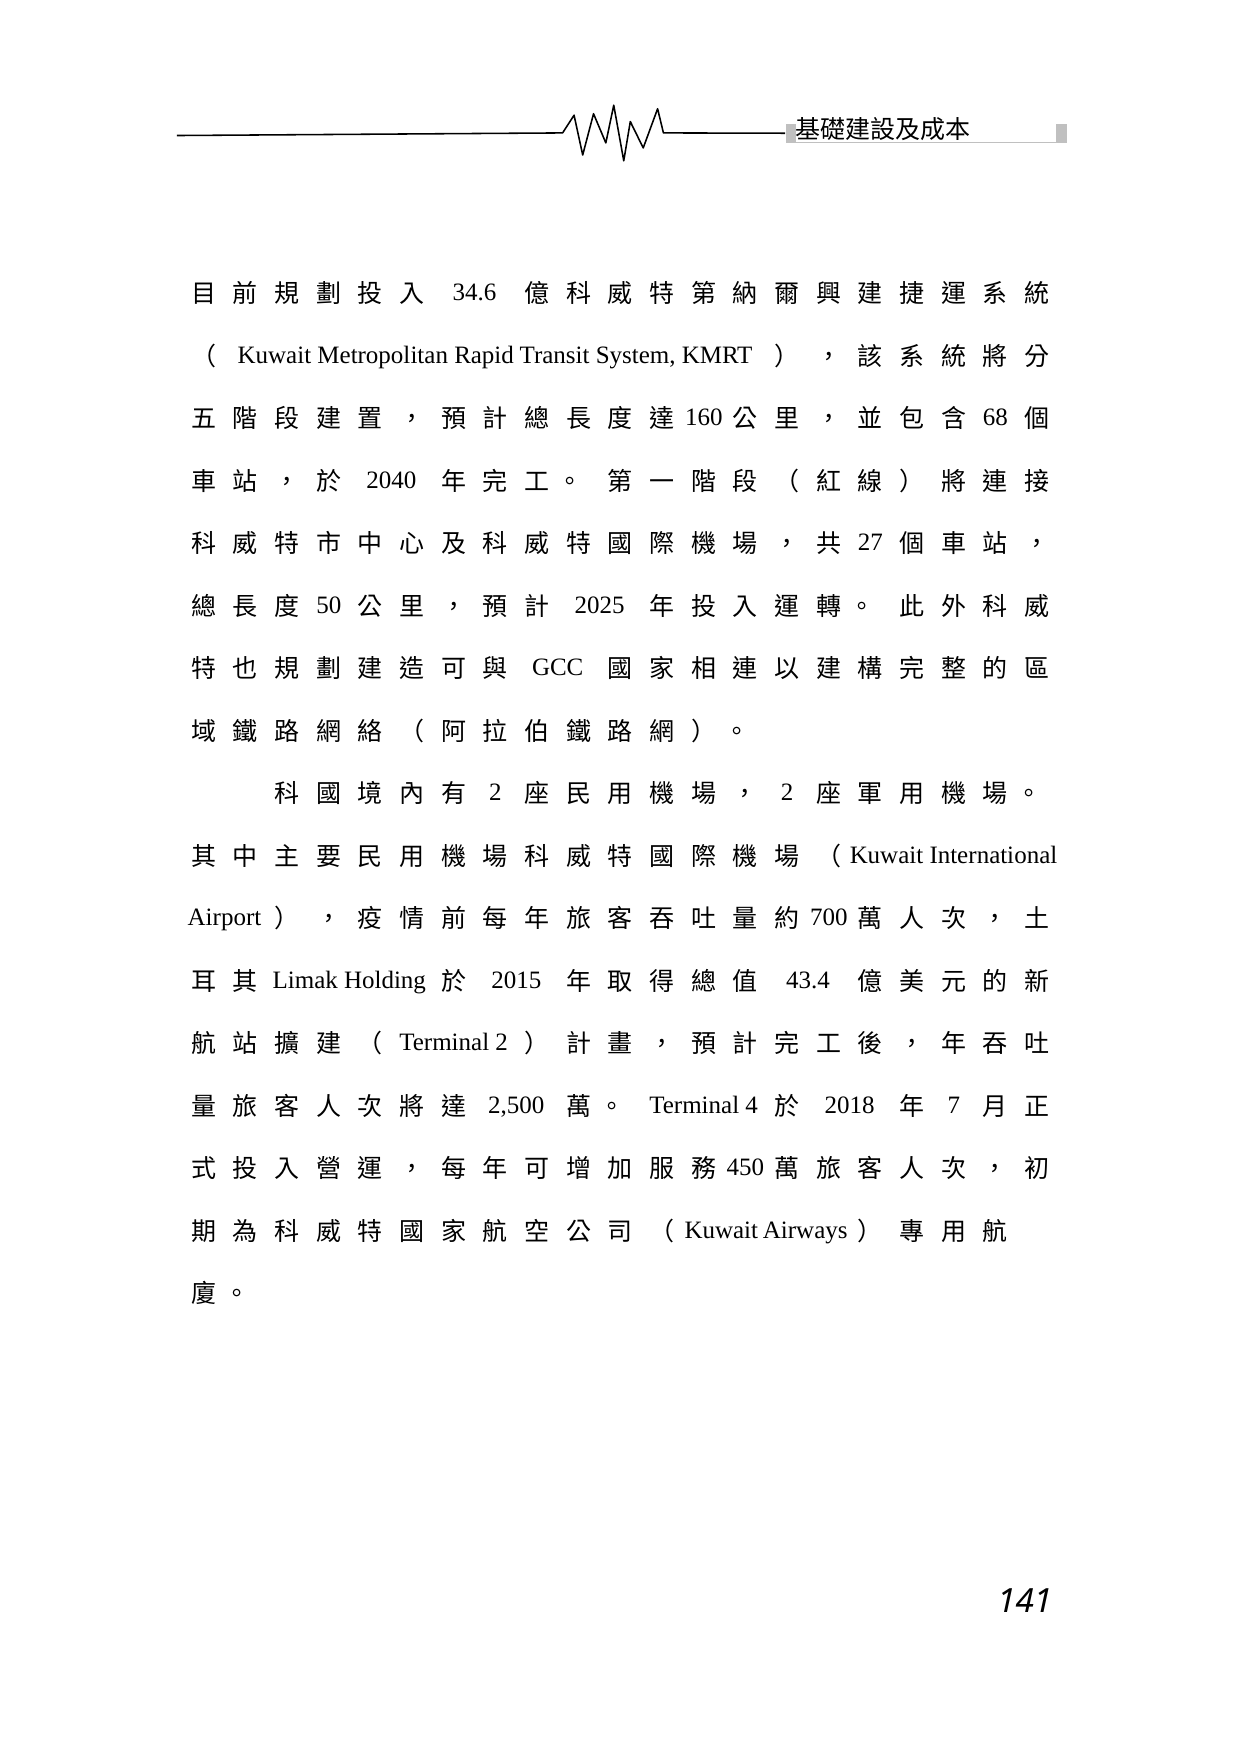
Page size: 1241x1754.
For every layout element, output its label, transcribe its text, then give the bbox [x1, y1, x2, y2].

text 目前規劃投入34.6億科威特第納爾興建捷運系統（Kuwait Metropolitan Rapid Transit System, KMRT），該系統將分五階段建置，預計總長度達160公里，並包含68個車站，於2040年完工。第一階段（紅線）將連接科威特市中心及科威特國際機場，共27個車站，總長度50公里，預計2025年投入運轉。此外科威特也規劃建造可與GCC國家相連以建構完整的區域鐵路網絡（阿拉伯鐵路網）。 [183, 250, 1058, 750]
text 科國境內有2座民用機場，2座軍用機場。其中主要民用機場科威特國際機場（Kuwait International Airport），疫情前每年旅客吞吐量約700萬人次，土耳其Limak Holding於2015年取得總值43.4億美元的新航站擴建（Terminal 2）計畫，預計完工後，年吞吐量旅客人次將達2,500萬。Terminal 4於2018年7月正式投入營運，每年可增加服務450萬旅客人次，初期為科威特國家航空公司（Kuwait Airways）專用航廈。 [183, 750, 1058, 1313]
